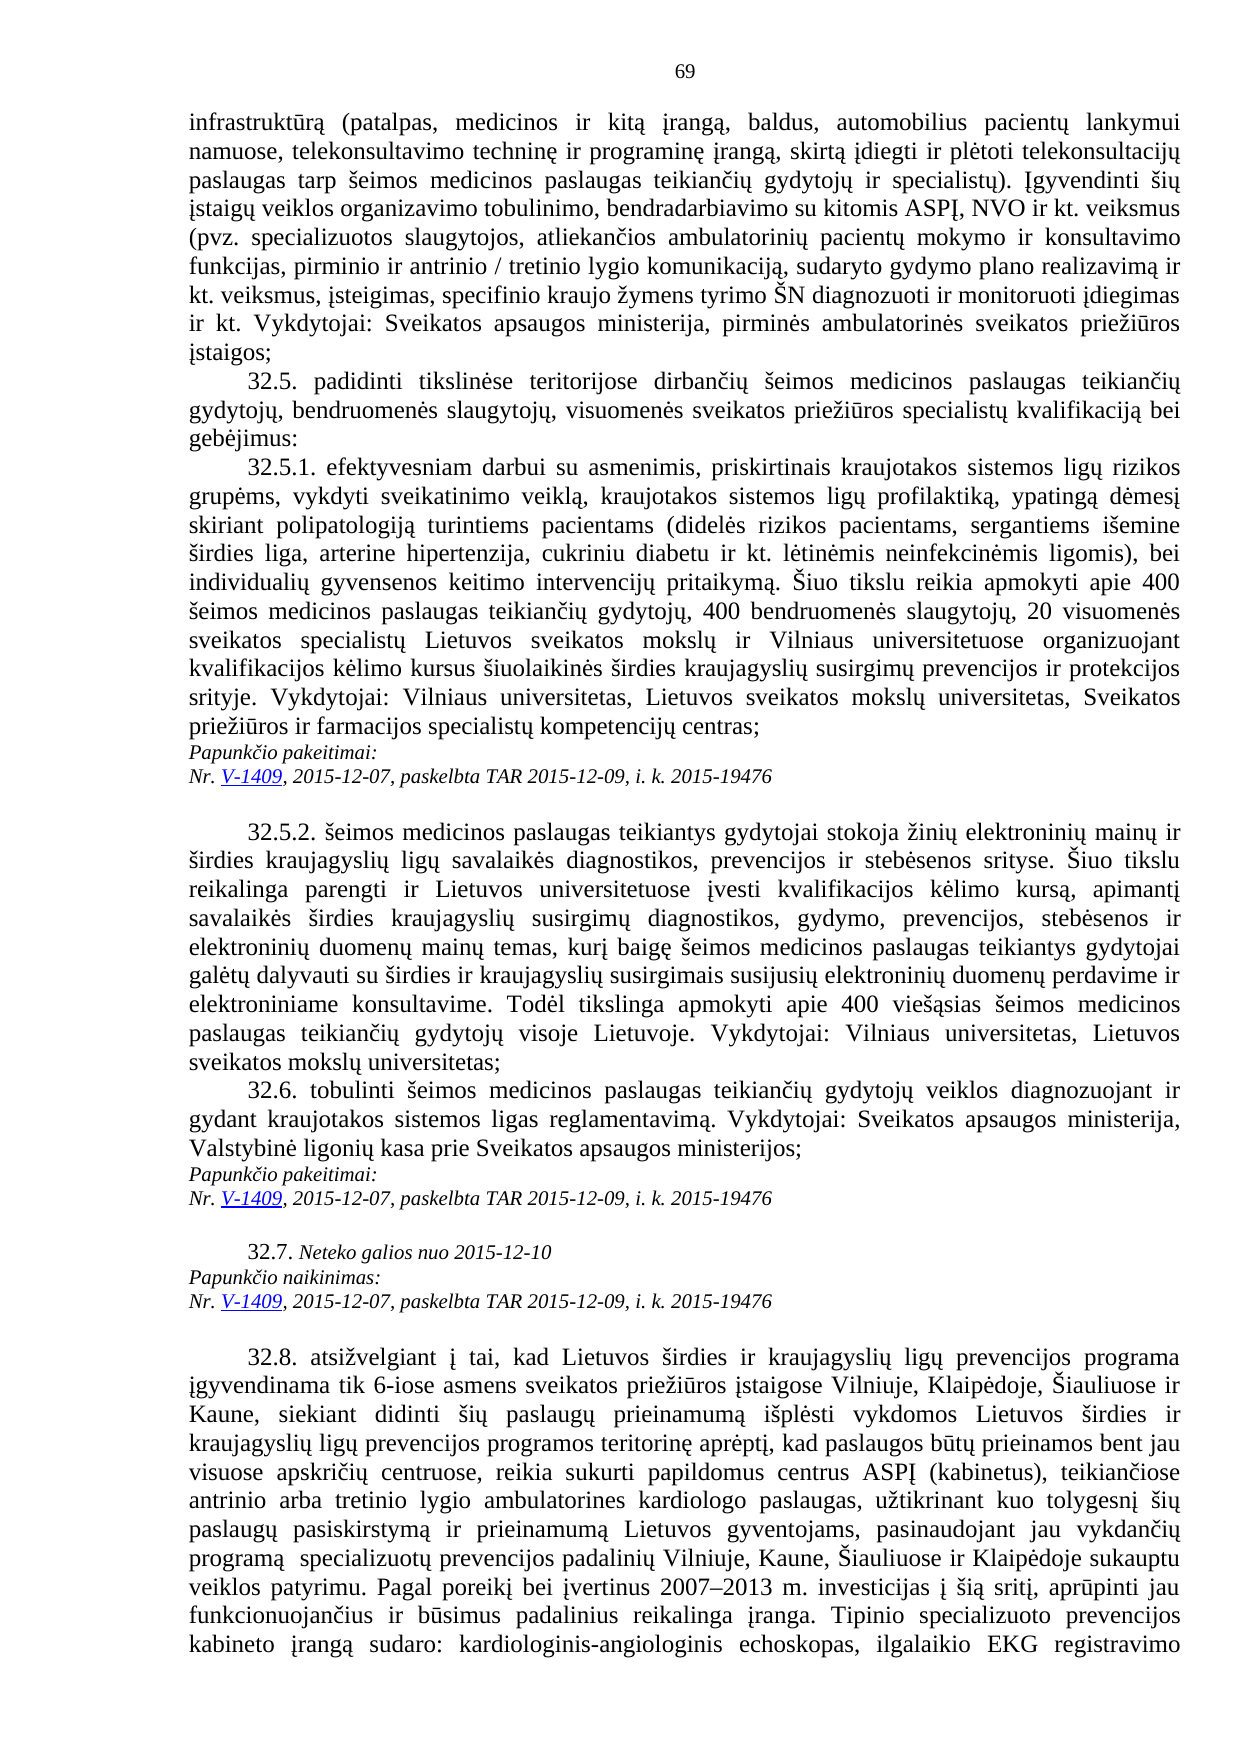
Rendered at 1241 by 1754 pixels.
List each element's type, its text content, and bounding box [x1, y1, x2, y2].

text Papunkčio pakeitimai: [188, 1162, 1181, 1186]
text Nr. V-1409, 2015-12-07, paskelbta TAR 2015-12-09, i. k. 2015-19476 [188, 1186, 1181, 1210]
text 32.5. padidinti tikslinėse teritorijose dirbančių šeimos medicinos paslaugas teikiančių gydytojų, bendruomenės slaugytojų, visuomenės sveikatos priežiūros specialistų kvalifikaciją bei gebėjimus: [188, 366, 1181, 452]
text Papunkčio pakeitimai: [188, 740, 1181, 764]
text Nr. V-1409, 2015-12-07, paskelbta TAR 2015-12-09, i. k. 2015-19476 [188, 1289, 1181, 1313]
text Papunkčio naikinimas: [188, 1265, 1181, 1289]
text 32.7. Neteko galios nuo 2015-12-10 [188, 1238, 1181, 1265]
text 32.8. atsižvelgiant į tai, kad Lietuvos širdies ir kraujagyslių ligų prevencijos programa įgyvendinama tik 6-iose asmens sveikatos priežiūros įstaigose Vilniuje, Klaipėdoje, Šiauliuose ir Kaune, siekiant didinti šių paslaugų prieinamumą išplėsti vykdomos Lietuvos širdies ir kraujagyslių ligų prevencijos programos teritorinę aprėptį, kad paslaugos būtų prieinamos bent jau visuose apskričių centruose, reikia sukurti papildomus centrus ASPĮ (kabinetus), teikiančiose antrinio arba tretinio lygio ambulatorines kardiologo paslaugas, užtikrinant kuo tolygesnį šių paslaugų pasiskirstymą ir prieinamumą Lietuvos gyventojams, pasinaudojant jau vykdančių programą specializuotų prevencijos padalinių Vilniuje, Kaune, Šiauliuose ir Klaipėdoje sukauptu veiklos patyrimu. Pagal poreikį bei įvertinus 2007–2013 m. investicijas į šią sritį, aprūpinti jau funkcionuojančius ir būsimus padalinius reikalinga įranga. Tipinio specializuoto prevencijos kabineto įrangą sudaro: kardiologinis-angiologinis echoskopas, ilgalaikio EKG registravimo [188, 1342, 1181, 1658]
text Nr. V-1409, 2015-12-07, paskelbta TAR 2015-12-09, i. k. 2015-19476 [188, 764, 1181, 788]
text 32.6. tobulinti šeimos medicinos paslaugas teikiančių gydytojų veiklos diagnozuojant ir gydant kraujotakos sistemos ligas reglamentavimą. Vykdytojai: Sveikatos apsaugos ministerija, Valstybinė ligonių kasa prie Sveikatos apsaugos ministerijos; [188, 1075, 1181, 1162]
text infrastruktūrą (patalpas, medicinos ir kitą įrangą, baldus, automobilius pacientų lankymui namuose, telekonsultavimo techninę ir programinę įrangą, skirtą įdiegti ir plėtoti telekonsultacijų paslaugas tarp šeimos medicinos paslaugas teikiančių gydytojų ir specialistų). Įgyvendinti šių įstaigų veiklos organizavimo tobulinimo, bendradarbiavimo su kitomis ASPĮ, NVO ir kt. veiksmus (pvz. specializuotos slaugytojos, atliekančios ambulatorinių pacientų mokymo ir konsultavimo funkcijas, pirminio ir antrinio / tretinio lygio komunikaciją, sudaryto gydymo plano realizavimą ir kt. veiksmus, įsteigimas, specifinio kraujo žymens tyrimo ŠN diagnozuoti ir monitoruoti įdiegimas ir kt. Vykdytojai: Sveikatos apsaugos ministerija, pirminės ambulatorinės sveikatos priežiūros įstaigos; [188, 107, 1181, 366]
text 32.5.2. šeimos medicinos paslaugas teikiantys gydytojai stokoja žinių elektroninių mainų ir širdies kraujagyslių ligų savalaikės diagnostikos, prevencijos ir stebėsenos srityse. Šiuo tikslu reikalinga parengti ir Lietuvos universitetuose įvesti kvalifikacijos kėlimo kursą, apimantį savalaikės širdies kraujagyslių susirgimų diagnostikos, gydymo, prevencijos, stebėsenos ir elektroninių duomenų mainų temas, kurį baigę šeimos medicinos paslaugas teikiantys gydytojai galėtų dalyvauti su širdies ir kraujagyslių susirgimais susijusių elektroninių duomenų perdavime ir elektroniniame konsultavime. Todėl tikslinga apmokyti apie 400 viešąsias šeimos medicinos paslaugas teikiančių gydytojų visoje Lietuvoje. Vykdytojai: Vilniaus universitetas, Lietuvos sveikatos mokslų universitetas; [188, 817, 1181, 1075]
text 32.5.1. efektyvesniam darbui su asmenimis, priskirtinais kraujotakos sistemos ligų rizikos grupėms, vykdyti sveikatinimo veiklą, kraujotakos sistemos ligų profilaktiką, ypatingą dėmesį skiriant polipatologiją turintiems pacientams (didelės rizikos pacientams, sergantiems išemine širdies liga, arterine hipertenzija, cukriniu diabetu ir kt. lėtinėmis neinfekcinėmis ligomis), bei individualių gyvensenos keitimo intervencijų pritaikymą. Šiuo tikslu reikia apmokyti apie 400 šeimos medicinos paslaugas teikiančių gydytojų, 400 bendruomenės slaugytojų, 20 visuomenės sveikatos specialistų Lietuvos sveikatos mokslų ir Vilniaus universitetuose organizuojant kvalifikacijos kėlimo kursus šiuolaikinės širdies kraujagyslių susirgimų prevencijos ir protekcijos srityje. Vykdytojai: Vilniaus universitetas, Lietuvos sveikatos mokslų universitetas, Sveikatos priežiūros ir farmacijos specialistų kompetencijų centras; [188, 452, 1181, 740]
